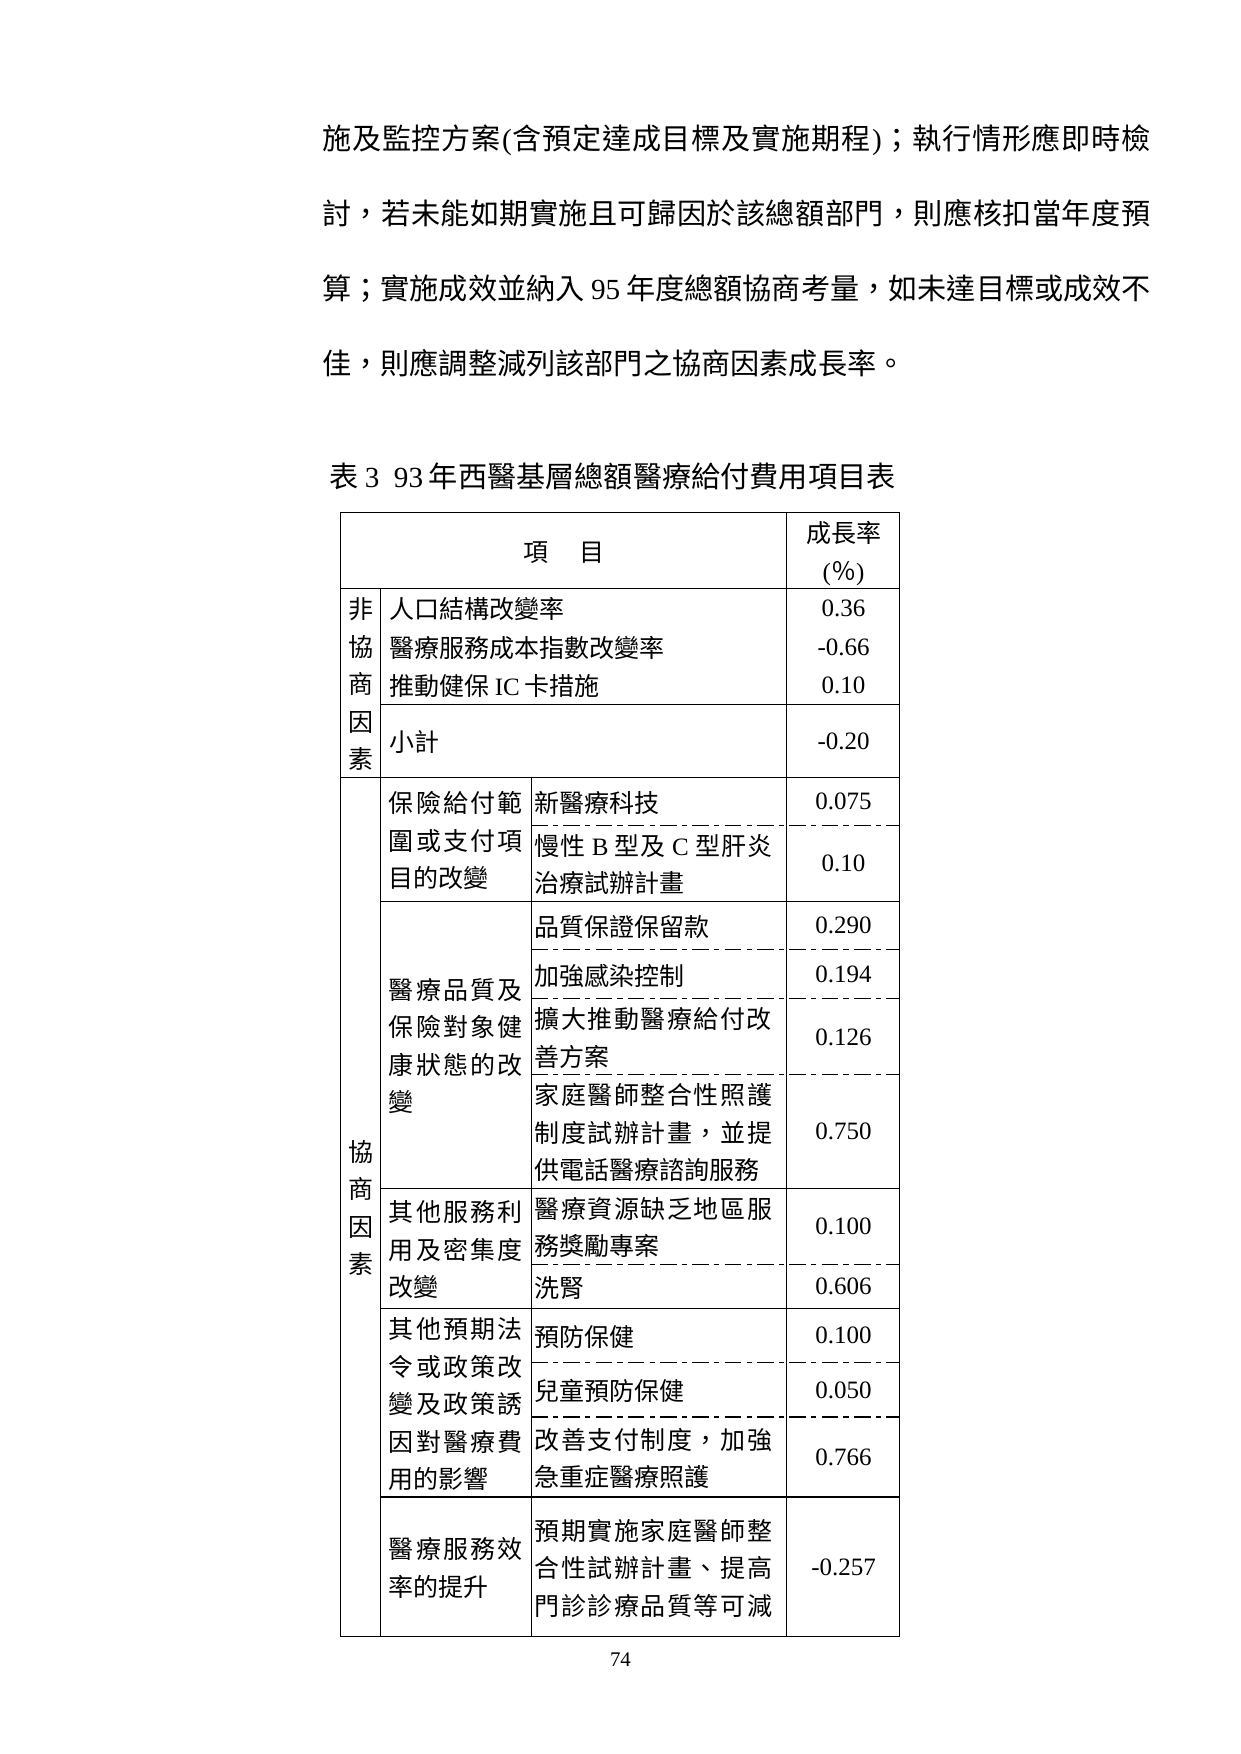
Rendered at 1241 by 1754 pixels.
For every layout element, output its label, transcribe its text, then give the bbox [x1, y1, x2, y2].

table_cell 其他預期法令或政策改變及政策誘因對醫療費用的影響 [381, 1309, 531, 1496]
table_cell 0.050 [787, 1362, 899, 1416]
table_cell -0.257 [787, 1498, 899, 1636]
table_cell 擴大推動醫療給付改善方案 [532, 998, 786, 1074]
table_cell 0.126 [787, 998, 899, 1074]
list 施及監控方案(含預定達成目標及實施期程)；執行情形應即時檢討，若未能如期實施且可歸因於該總額部門，則應核扣當年度預算；實施成效並納入95年度總額協商考量，如未達目標或成效不佳，則應調整減列該部門之協商因素成長率。 [288, 99, 1152, 399]
table_cell 0.075 [787, 778, 899, 825]
table_cell 0.606 [787, 1264, 899, 1308]
table_cell 0.766 [787, 1416, 899, 1496]
table_cell 改善支付制度，加強急重症醫療照護 [532, 1416, 786, 1496]
table_cell 0.100 [787, 1309, 899, 1362]
table_header 成長率 (％) [787, 513, 899, 588]
table_cell 0.10 [787, 825, 899, 901]
table_cell 0.290 [787, 902, 899, 949]
table_header 項 目 [341, 513, 786, 588]
table_cell 家庭醫師整合性照護制度試辦計畫，並提供電話醫療諮詢服務 [532, 1074, 786, 1187]
table_cell 保險給付範圍或支付項目的改變 [381, 778, 531, 901]
text 表3 93年西醫基層總額醫療給付費用項目表 [329, 437, 1152, 512]
table_cell 0.194 [787, 949, 899, 998]
table_cell 協商因素 [341, 778, 380, 1636]
table_cell 預期實施家庭醫師整合性試辦計畫、提高門診診療品質等可減 [532, 1498, 786, 1636]
table_cell 醫療資源缺乏地區服務獎勵專案 [532, 1189, 786, 1263]
table_cell 其他服務利用及密集度改變 [381, 1189, 531, 1308]
table_cell 兒童預防保健 [532, 1362, 786, 1416]
table_cell 品質保證保留款 [532, 902, 786, 949]
table_cell 醫療服務效率的提升 [381, 1498, 531, 1636]
table_cell 非協商因素 [341, 589, 380, 777]
table_cell 新醫療科技 [532, 778, 786, 825]
table_cell 人口結構改變率 [381, 589, 786, 627]
table_cell 洗腎 [532, 1264, 786, 1308]
table_cell -0.66 [787, 627, 899, 665]
table_cell 預防保健 [532, 1309, 786, 1362]
table_cell 推動健保IC卡措施 [381, 665, 786, 704]
table_cell 加強感染控制 [532, 949, 786, 998]
table_cell 0.750 [787, 1074, 899, 1187]
table_cell 0.100 [787, 1189, 899, 1263]
table_cell -0.20 [787, 705, 899, 777]
table_cell 小計 [381, 705, 786, 777]
table_cell 醫療品質及保險對象健康狀態的改變 [381, 902, 531, 1187]
table_cell 0.10 [787, 665, 899, 704]
table_cell 0.36 [787, 589, 899, 627]
table_cell 醫療服務成本指數改變率 [381, 627, 786, 665]
table_cell 慢性B型及C型肝炎治療試辦計畫 [532, 825, 786, 901]
